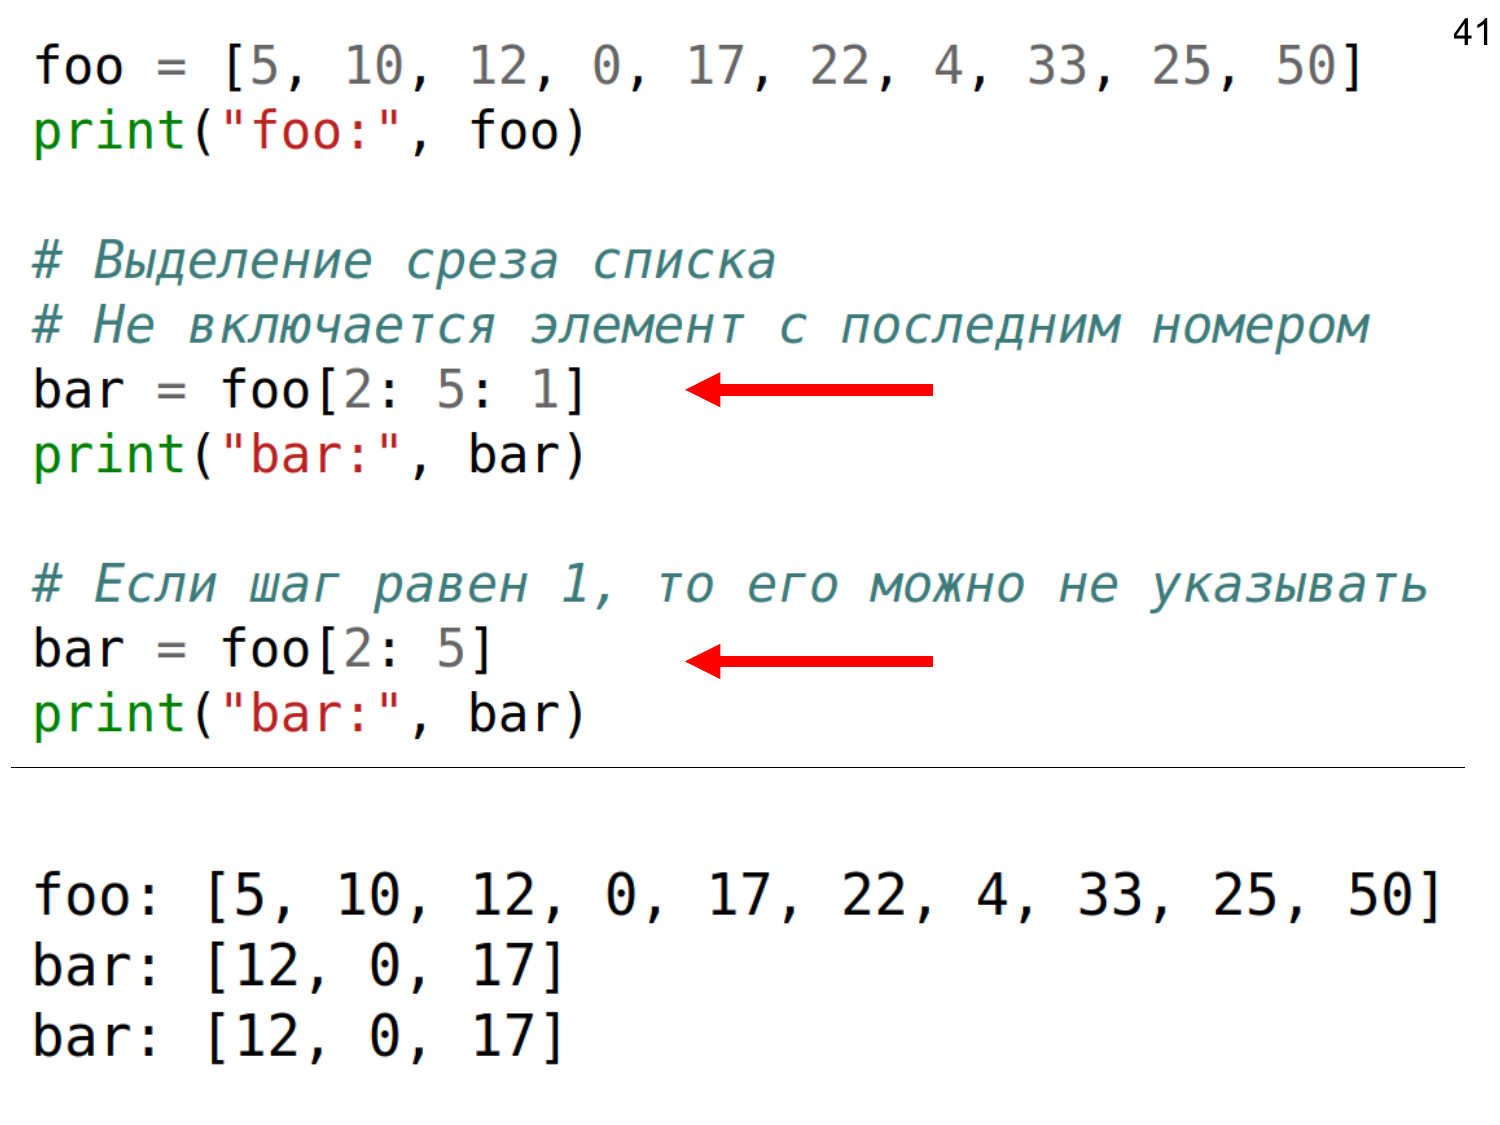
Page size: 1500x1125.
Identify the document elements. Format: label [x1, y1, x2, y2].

picture [11, 23, 1454, 756]
picture [11, 850, 1465, 1080]
